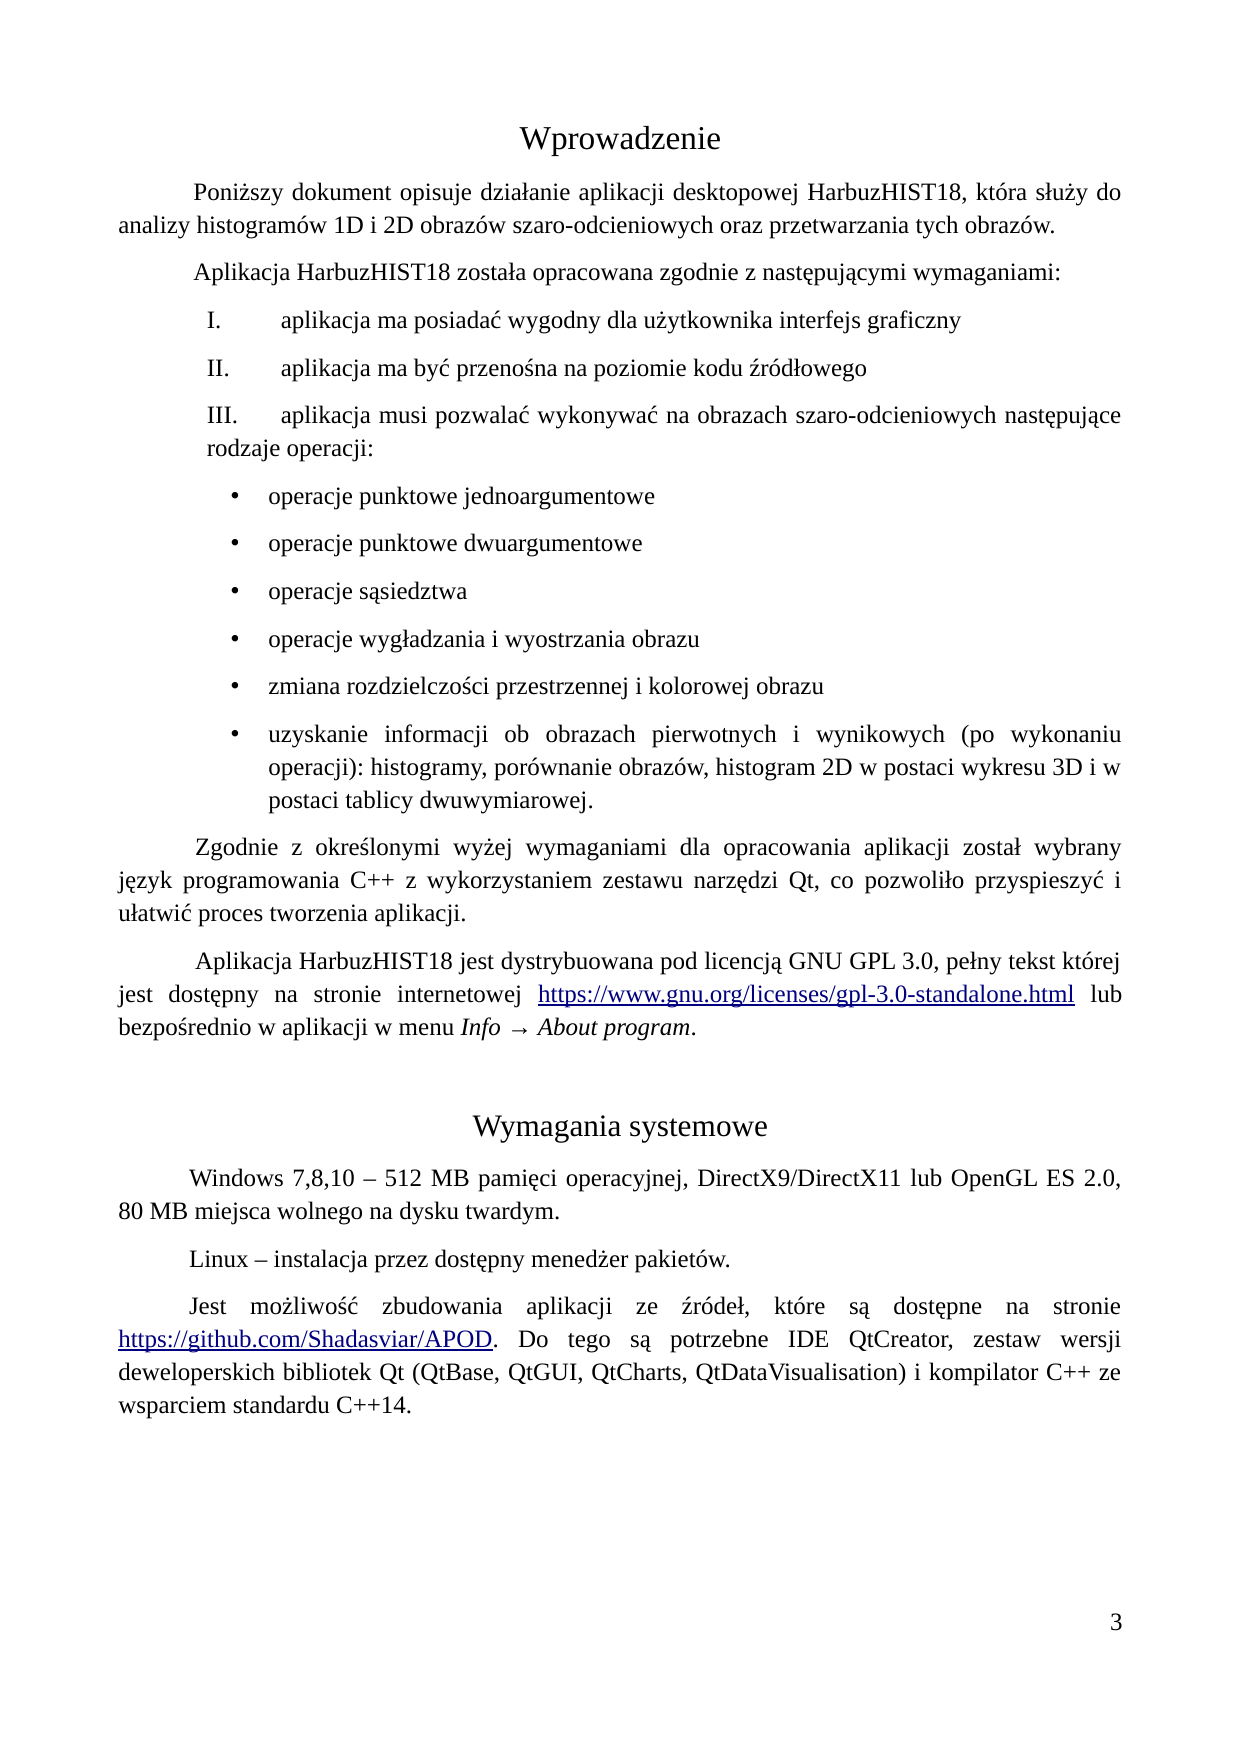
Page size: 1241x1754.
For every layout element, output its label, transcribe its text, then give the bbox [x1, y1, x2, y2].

list zmiana rozdzielczości przestrzennej i kolorowej obrazu [231, 671, 1122, 700]
list aplikacja ma posiadać wygodny dla użytkownika interfejs graficzny [207, 305, 1122, 334]
text Poniższy dokument opisuje działanie aplikacji desktopowej HarbuzHIST18, która służy do analizy histogramów 1D i 2D obrazów szaro-odcieniowych oraz przetwarzania tych obrazów. [118, 177, 1122, 238]
text Aplikacja HarbuzHIST18 została opracowana zgodnie z następującymi wymaganiami: [118, 257, 1122, 286]
text Aplikacja HarbuzHIST18 jest dystrybuowana pod licencją GNU GPL 3.0, pełny tekst której jest dostępny na stronie internetowej https://www.gnu.org/licenses/gpl-3.0-standalone.html lub bezpośrednio w aplikacji w menu Info → About program. [118, 946, 1122, 1041]
list aplikacja musi pozwalać wykonywać na obrazach szaro-odcieniowych następujące rodzaje operacji: [207, 400, 1122, 462]
list uzyskanie informacji ob obrazach pierwotnych i wynikowych (po wykonaniu operacji): histogramy, porównanie obrazów, histogram 2D w postaci wykresu 3D i w postaci tablicy dwuwymiarowej. [231, 719, 1122, 814]
text Wprowadzenie [118, 118, 1122, 156]
text Zgodnie z określonymi wyżej wymaganiami dla opracowania aplikacji został wybrany język programowania C++ z wykorzystaniem zestawu narzędzi Qt, co pozwoliło przyspieszyć i ułatwić proces tworzenia aplikacji. [118, 832, 1122, 927]
text Jest możliwość zbudowania aplikacji ze źródeł, które są dostępne na stronie https://github.com/Shadasviar/APOD. Do tego są potrzebne IDE QtCreator, zestaw wersji deweloperskich bibliotek Qt (QtBase, QtGUI, QtCharts, QtDataVisualisation) i kompilator C++ ze wsparciem standardu C++14. [118, 1291, 1122, 1419]
text Linux – instalacja przez dostępny menedżer pakietów. [118, 1244, 1122, 1273]
text Wymagania systemowe [118, 1107, 1122, 1143]
text Windows 7,8,10 – 512 MB pamięci operacyjnej, DirectX9/DirectX11 lub OpenGL ES 2.0, 80 MB miejsca wolnego na dysku twardym. [118, 1163, 1122, 1225]
list aplikacja ma być przenośna na poziomie kodu źródłowego [207, 353, 1122, 381]
list operacje punktowe dwuargumentowe [231, 528, 1122, 557]
list operacje wygładzania i wyostrzania obrazu [231, 624, 1122, 652]
list operacje sąsiedztwa [231, 576, 1122, 605]
list operacje punktowe jednoargumentowe [231, 481, 1122, 509]
